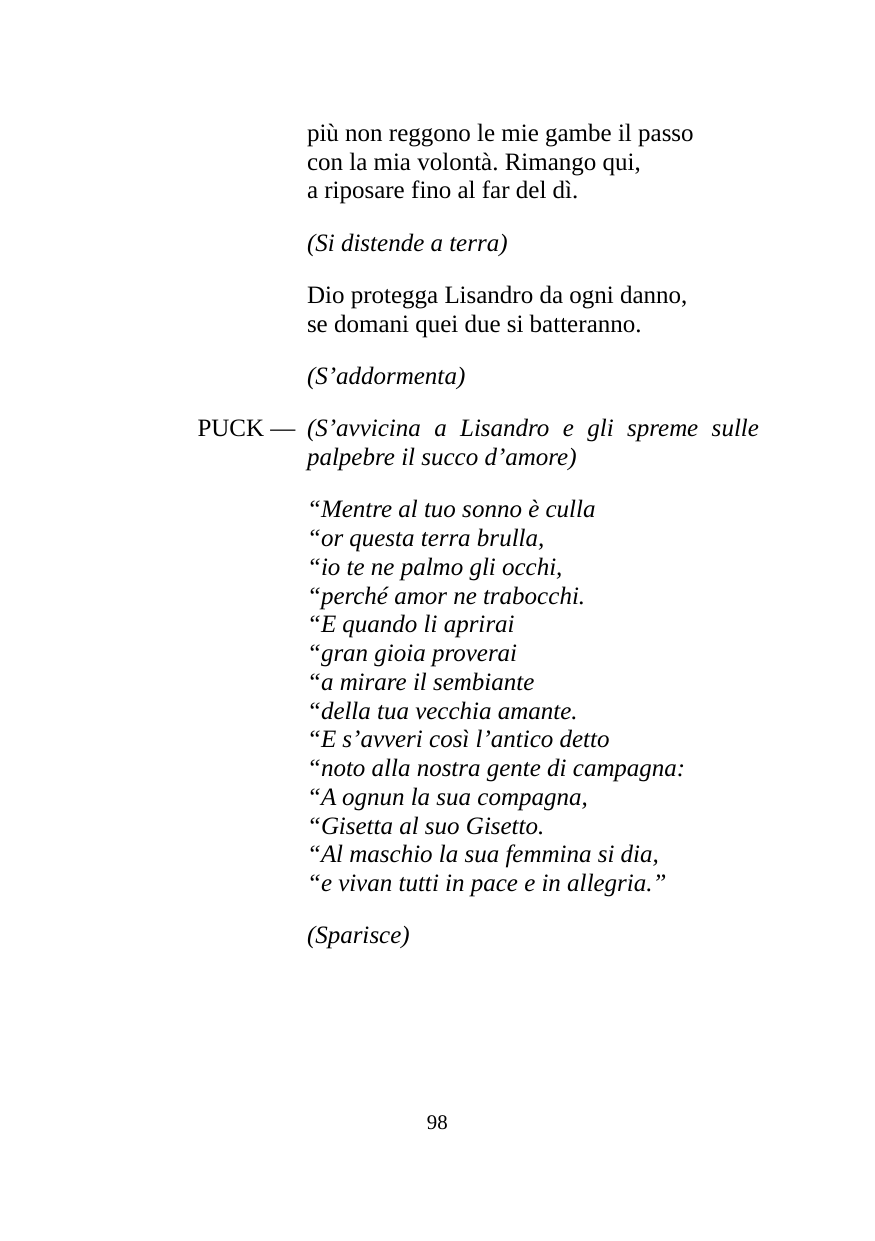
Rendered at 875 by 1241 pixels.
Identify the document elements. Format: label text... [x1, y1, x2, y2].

table_cell (S’addormenta) [301, 349, 768, 402]
table_cell Dio protegga Lisandro da ogni danno, se domani quei due si batteranno. [301, 268, 768, 349]
table_cell più non reggono le mie gambe il passo con la mia volontà. Rimango qui, a riposare fino al far del dì. [301, 106, 768, 216]
table_cell (S’avvicina a Lisandro e gli spreme sulle palpebre il succo d’amore) [301, 402, 768, 483]
table_cell PUCK — [106, 402, 301, 961]
table_cell (Si distende a terra) [301, 216, 768, 268]
table_cell “Mentre al tuo sonno è culla “or questa terra brulla, “io te ne palmo gli occhi, “perché amor ne trabocchi. “E quando li aprirai “gran gioia proverai “a mirare il sembiante “della tua vecchia amante. “E s’avveri così l’antico detto “noto alla nostra gente di campagna: “A ognun la sua compagna, “Gisetta al suo Gisetto. “Al maschio la sua femmina si dia, “e vivan tutti in pace e in allegria.” [301, 483, 768, 909]
table_cell (Sparisce) [301, 909, 768, 961]
table_cell [106, 106, 301, 402]
